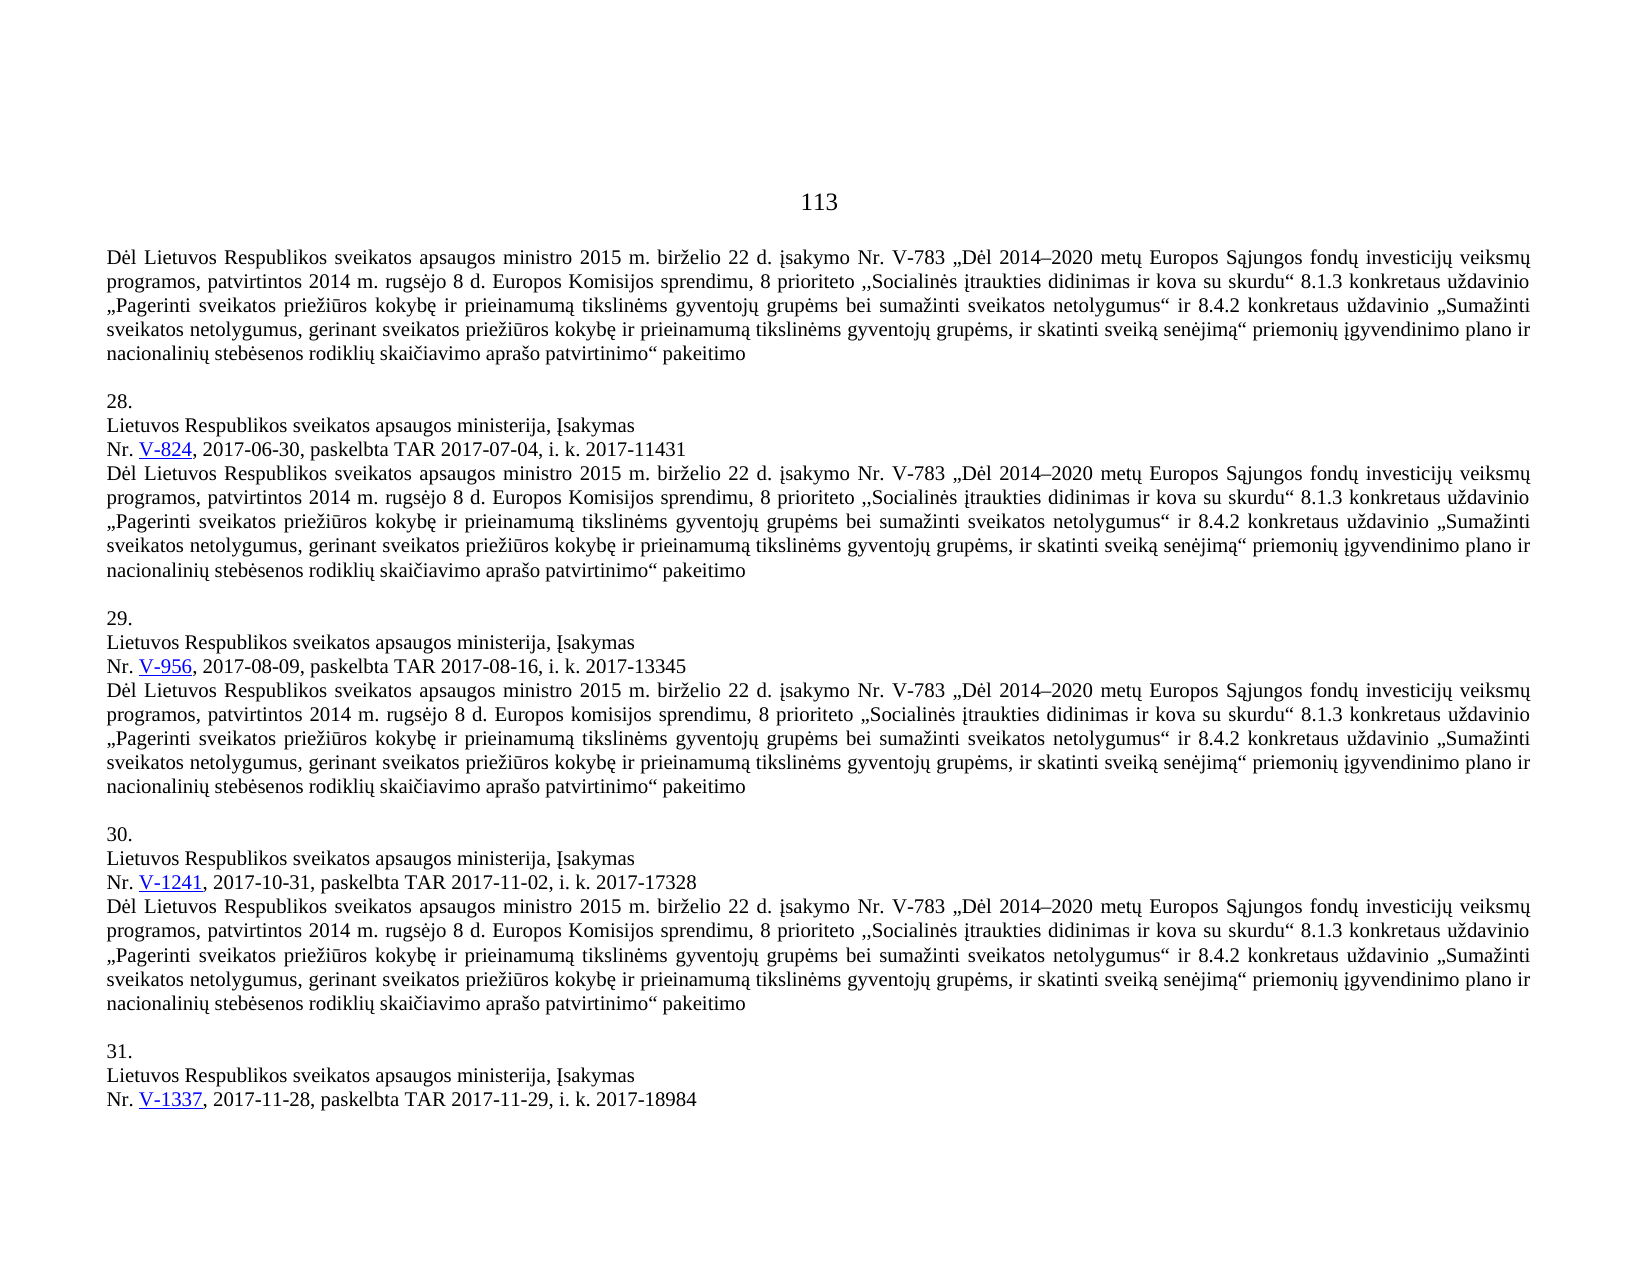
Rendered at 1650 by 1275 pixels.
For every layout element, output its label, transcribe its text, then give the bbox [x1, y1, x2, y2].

text 31. [106, 1039, 1532, 1063]
text 29. [106, 606, 1532, 630]
text Lietuvos Respublikos sveikatos apsaugos ministerija, Įsakymas [106, 1063, 1532, 1087]
text Dėl Lietuvos Respublikos sveikatos apsaugos ministro 2015 m. birželio 22 d. įsakymo Nr. V-783 „Dėl 2014–2020 metų Europos Sąjungos fondų investicijų veiksmų programos, patvirtintos 2014 m. rugsėjo 8 d. Europos Komisijos sprendimu, 8 prioriteto ,,Socialinės įtraukties didinimas ir kova su skurdu“ 8.1.3 konkretaus uždavinio „Pagerinti sveikatos priežiūros kokybę ir prieinamumą tikslinėms gyventojų grupėms bei sumažinti sveikatos netolygumus“ ir 8.4.2 konkretaus uždavinio „Sumažinti sveikatos netolygumus, gerinant sveikatos priežiūros kokybę ir prieinamumą tikslinėms gyventojų grupėms, ir skatinti sveiką senėjimą“ priemonių įgyvendinimo plano ir nacionalinių stebėsenos rodiklių skaičiavimo aprašo patvirtinimo“ pakeitimo [106, 245, 1532, 365]
text Nr. V-824, 2017-06-30, paskelbta TAR 2017-07-04, i. k. 2017-11431 [106, 437, 1532, 461]
text Lietuvos Respublikos sveikatos apsaugos ministerija, Įsakymas [106, 413, 1532, 437]
text Nr. V-1241, 2017-10-31, paskelbta TAR 2017-11-02, i. k. 2017-17328 [106, 870, 1532, 894]
text 30. [106, 822, 1532, 846]
text Nr. V-1337, 2017-11-28, paskelbta TAR 2017-11-29, i. k. 2017-18984 [106, 1087, 1532, 1111]
text Dėl Lietuvos Respublikos sveikatos apsaugos ministro 2015 m. birželio 22 d. įsakymo Nr. V-783 „Dėl 2014–2020 metų Europos Sąjungos fondų investicijų veiksmų programos, patvirtintos 2014 m. rugsėjo 8 d. Europos Komisijos sprendimu, 8 prioriteto ,,Socialinės įtraukties didinimas ir kova su skurdu“ 8.1.3 konkretaus uždavinio „Pagerinti sveikatos priežiūros kokybę ir prieinamumą tikslinėms gyventojų grupėms bei sumažinti sveikatos netolygumus“ ir 8.4.2 konkretaus uždavinio „Sumažinti sveikatos netolygumus, gerinant sveikatos priežiūros kokybę ir prieinamumą tikslinėms gyventojų grupėms, ir skatinti sveiką senėjimą“ priemonių įgyvendinimo plano ir nacionalinių stebėsenos rodiklių skaičiavimo aprašo patvirtinimo“ pakeitimo [106, 461, 1532, 582]
text Lietuvos Respublikos sveikatos apsaugos ministerija, Įsakymas [106, 630, 1532, 654]
text 28. [106, 389, 1532, 413]
text Nr. V-956, 2017-08-09, paskelbta TAR 2017-08-16, i. k. 2017-13345 [106, 654, 1532, 678]
text Dėl Lietuvos Respublikos sveikatos apsaugos ministro 2015 m. birželio 22 d. įsakymo Nr. V-783 „Dėl 2014–2020 metų Europos Sąjungos fondų investicijų veiksmų programos, patvirtintos 2014 m. rugsėjo 8 d. Europos komisijos sprendimu, 8 prioriteto „Socialinės įtraukties didinimas ir kova su skurdu“ 8.1.3 konkretaus uždavinio „Pagerinti sveikatos priežiūros kokybę ir prieinamumą tikslinėms gyventojų grupėms bei sumažinti sveikatos netolygumus“ ir 8.4.2 konkretaus uždavinio „Sumažinti sveikatos netolygumus, gerinant sveikatos priežiūros kokybę ir prieinamumą tikslinėms gyventojų grupėms, ir skatinti sveiką senėjimą“ priemonių įgyvendinimo plano ir nacionalinių stebėsenos rodiklių skaičiavimo aprašo patvirtinimo“ pakeitimo [106, 678, 1532, 798]
text Dėl Lietuvos Respublikos sveikatos apsaugos ministro 2015 m. birželio 22 d. įsakymo Nr. V-783 „Dėl 2014–2020 metų Europos Sąjungos fondų investicijų veiksmų programos, patvirtintos 2014 m. rugsėjo 8 d. Europos Komisijos sprendimu, 8 prioriteto ,,Socialinės įtraukties didinimas ir kova su skurdu“ 8.1.3 konkretaus uždavinio „Pagerinti sveikatos priežiūros kokybę ir prieinamumą tikslinėms gyventojų grupėms bei sumažinti sveikatos netolygumus“ ir 8.4.2 konkretaus uždavinio „Sumažinti sveikatos netolygumus, gerinant sveikatos priežiūros kokybę ir prieinamumą tikslinėms gyventojų grupėms, ir skatinti sveiką senėjimą“ priemonių įgyvendinimo plano ir nacionalinių stebėsenos rodiklių skaičiavimo aprašo patvirtinimo“ pakeitimo [106, 894, 1532, 1015]
text Lietuvos Respublikos sveikatos apsaugos ministerija, Įsakymas [106, 846, 1532, 870]
